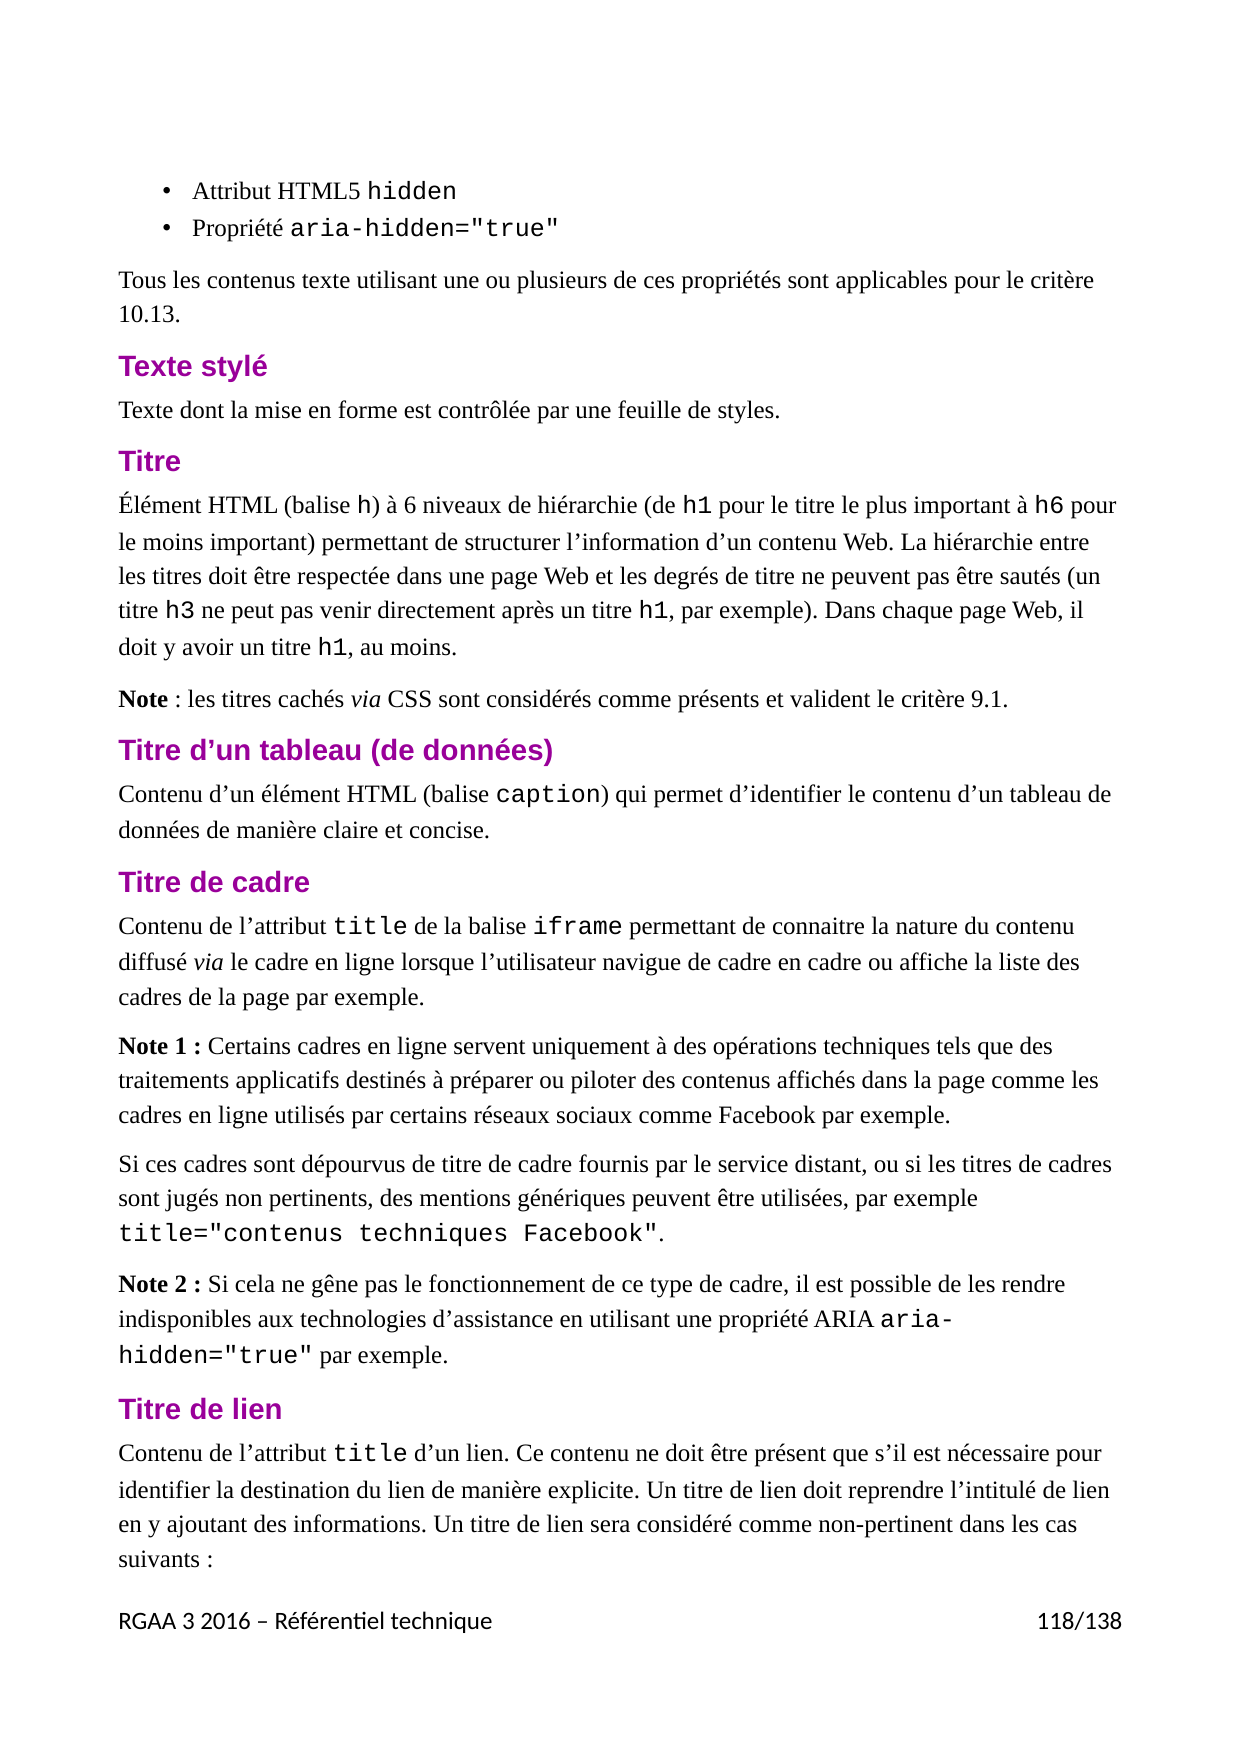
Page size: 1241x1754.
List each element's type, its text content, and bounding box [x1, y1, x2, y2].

subtitle Titre de cadre [118, 864, 1122, 898]
subtitle Texte stylé [118, 348, 1122, 382]
text Élément HTML (balise h) à 6 niveaux de hiérarchie (de h1 pour le titre le plus important à h6 pour le moins important) permettant de structurer l’information d’un contenu Web. La hiérarchie entre les titres doit être respectée dans une page Web et les degrés de titre ne peuvent pas être sautés (un titre h3 ne peut pas venir directement après un titre h1, par exemple). Dans chaque page Web, il doit y avoir un titre h1, au moins. [118, 490, 1122, 663]
list Propriété aria-hidden="true" [162, 213, 1122, 244]
list Attribut HTML5 hidden [162, 176, 1122, 207]
text Contenu de l’attribut title d’un lien. Ce contenu ne doit être présent que s’il est nécessaire pour identifier la destination du lien de manière explicite. Un titre de lien doit reprendre l’intitulé de lien en y ajoutant des informations. Un titre de lien sera considéré comme non-pertinent dans les cas suivants : [118, 1438, 1122, 1573]
subtitle Titre [118, 444, 1122, 477]
text Note 1 : Certains cadres en ligne servent uniquement à des opérations techniques tels que des traitements applicatifs destinés à préparer ou piloter des contenus affichés dans la page comme les cadres en ligne utilisés par certains réseaux sociaux comme Facebook par exemple. [118, 1031, 1122, 1129]
text Texte dont la mise en forme est contrôlée par une feuille de styles. [118, 395, 1122, 423]
text Contenu de l’attribut title de la balise iframe permettant de connaitre la nature du contenu diffusé via le cadre en ligne lorsque l’utilisateur navigue de cadre en cadre ou affiche la liste des cadres de la page par exemple. [118, 911, 1122, 1011]
subtitle Titre d’un tableau (de données) [118, 733, 1122, 766]
text Si ces cadres sont dépourvus de titre de cadre fournis par le service distant, ou si les titres de cadres sont jugés non pertinents, des mentions génériques peuvent être utilisées, par exemple title="contenus techniques Facebook". [118, 1149, 1122, 1249]
text Note 2 : Si cela ne gêne pas le fonctionnement de ce type de cadre, il est possible de les rendre indisponibles aux technologies d’assistance en utilisant une propriété ARIA aria-hidden="true" par exemple. [118, 1269, 1122, 1371]
subtitle Titre de lien [118, 1392, 1122, 1426]
text Tous les contenus texte utilisant une ou plusieurs de ces propriétés sont applicables pour le critère 10.13. [118, 265, 1122, 328]
text Note : les titres cachés via CSS sont considérés comme présents et valident le critère 9.1. [118, 684, 1122, 712]
text Contenu d’un élément HTML (balise caption) qui permet d’identifier le contenu d’un tableau de données de manière claire et concise. [118, 779, 1122, 844]
